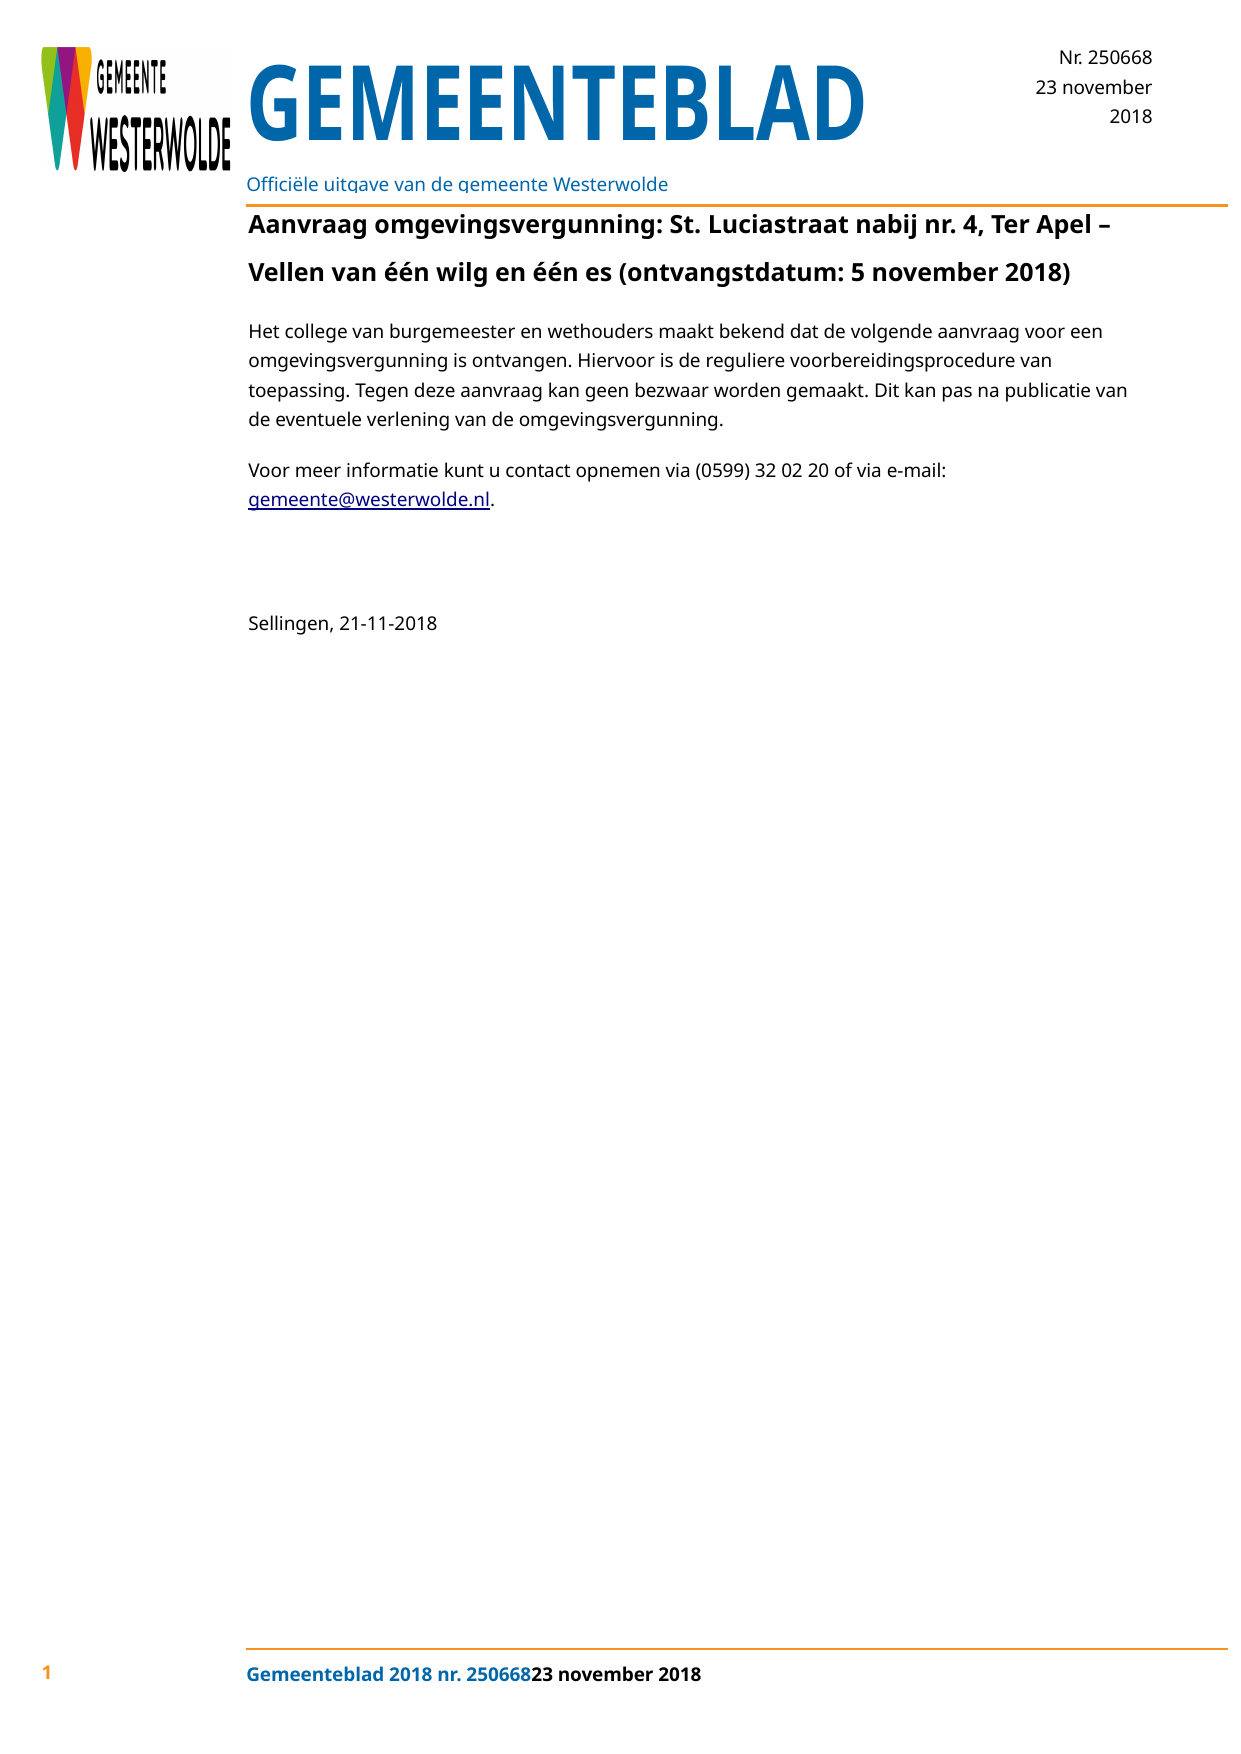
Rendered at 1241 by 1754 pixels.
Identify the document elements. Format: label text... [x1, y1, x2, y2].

text Het college van burgemeester en wethouders maakt bekend dat de volgende aanvraag voor een omgevingsvergunning is ontvangen. Hiervoor is de reguliere voorbereidingsprocedure van toepassing. Tegen deze aanvraag kan geen bezwaar worden gemaakt. Dit kan pas na publicatie van de eventuele verlening van de omgevingsvergunning. [248, 318, 1152, 432]
text Sellingen, 21-11-2018 [248, 611, 1152, 636]
text Voor meer informatie kunt u contact opnemen via (0599) 32 02 20 of via e-mail: gemeente@westerwolde.nl. [248, 457, 1152, 512]
picture [41, 47, 231, 172]
text Aanvraag omgevingsvergunning: St. Luciastraat nabij nr. 4, Ter Apel – Vellen van één wilg en één es (ontvangstdatum: 5 november 2018) [248, 207, 1152, 288]
